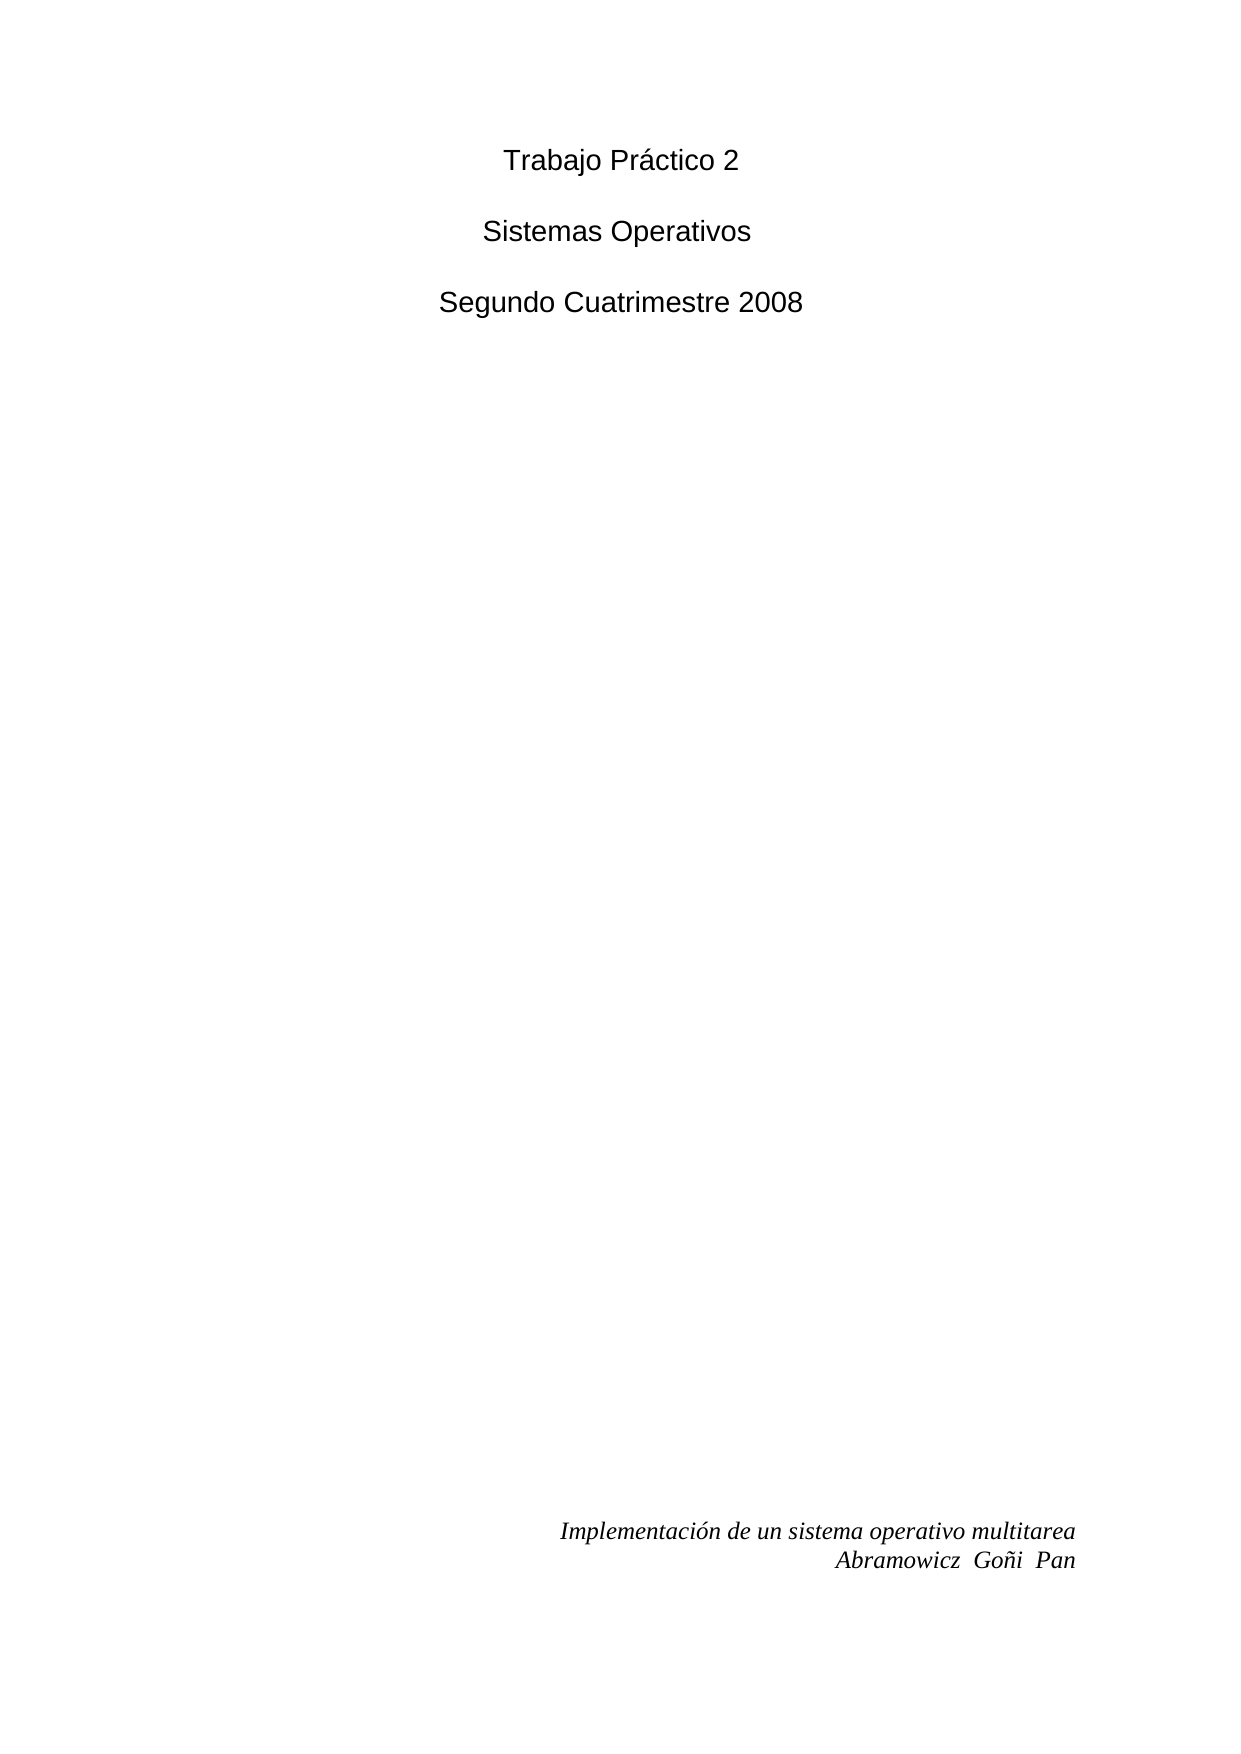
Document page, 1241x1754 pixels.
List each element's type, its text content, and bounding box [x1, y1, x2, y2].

text Abramowicz Goñi Pan [164, 1545, 1078, 1573]
text Implementación de un sistema operativo multitarea [164, 1516, 1078, 1545]
subtitle Segundo Cuatrimestre 2008 [164, 285, 1078, 319]
subtitle Sistemas Operativos [164, 214, 1078, 248]
subtitle Trabajo Práctico 2 [164, 143, 1078, 177]
